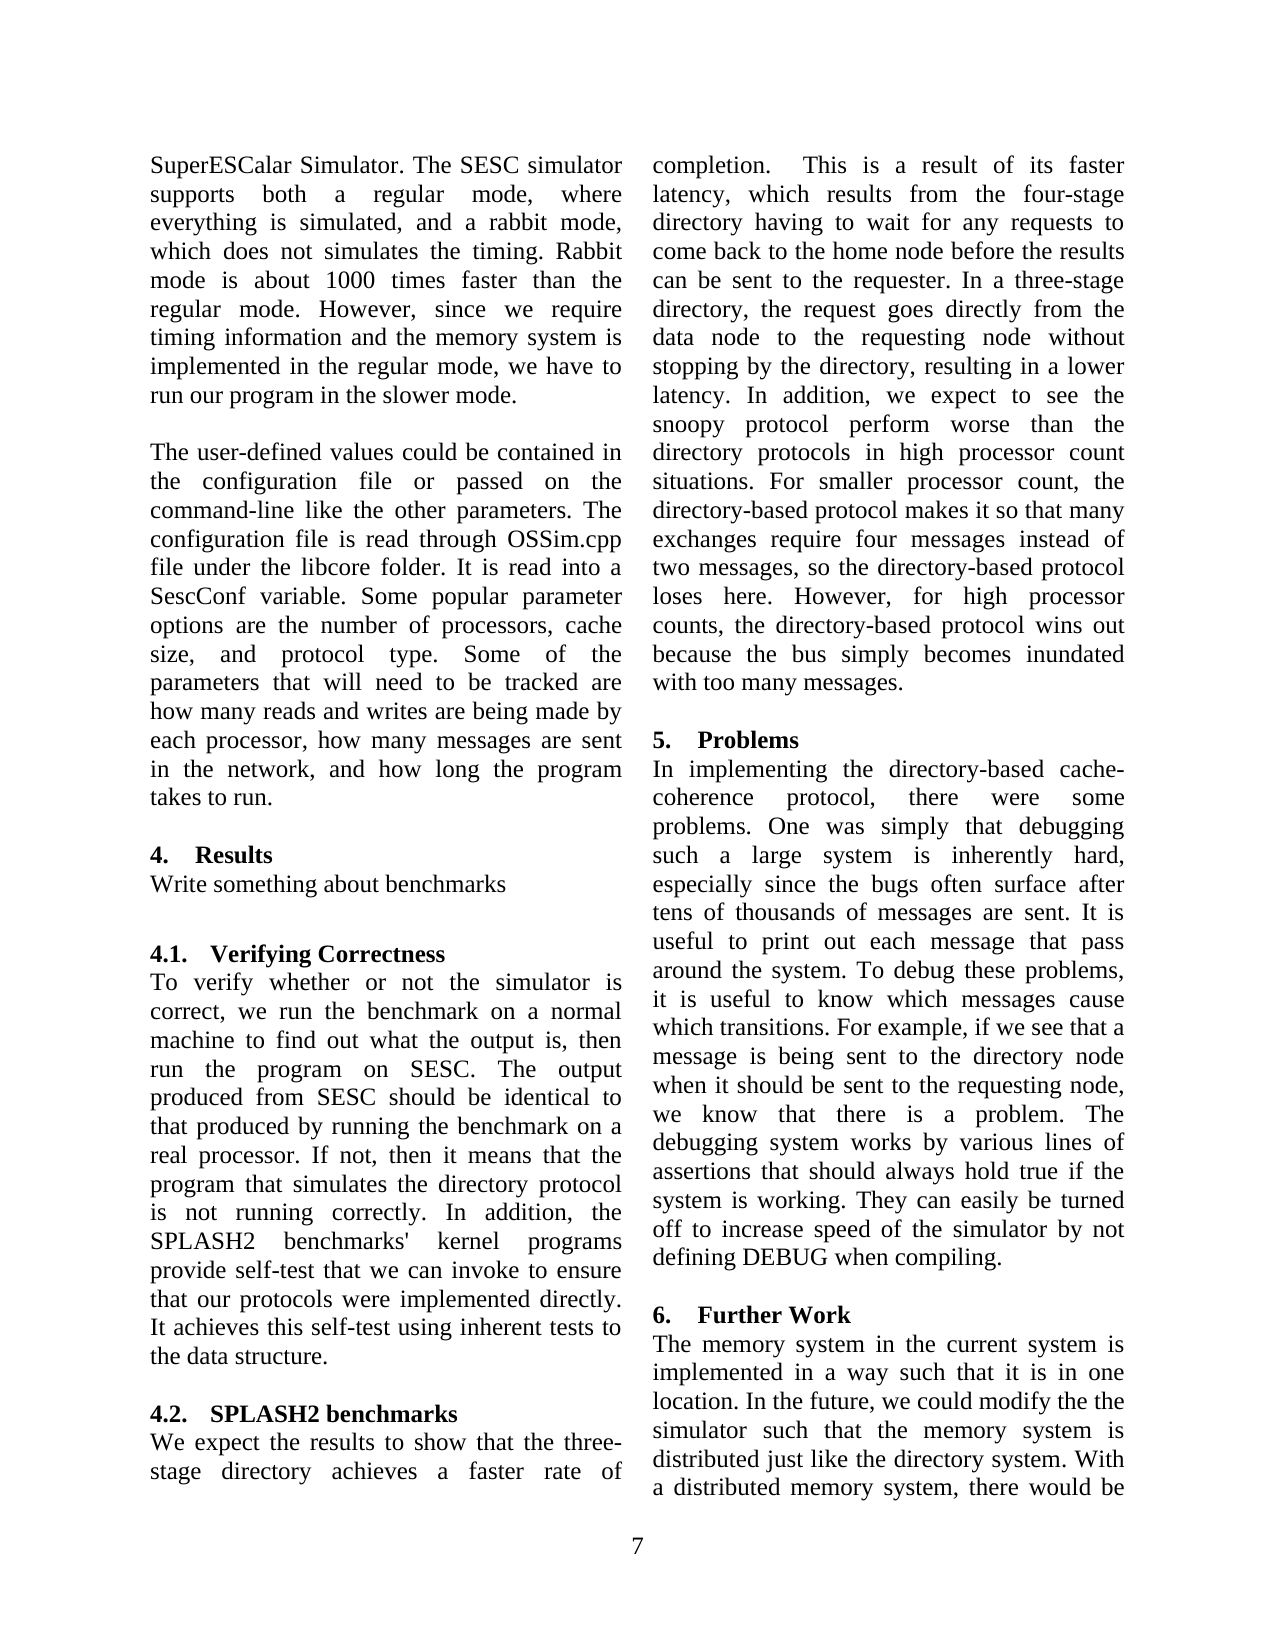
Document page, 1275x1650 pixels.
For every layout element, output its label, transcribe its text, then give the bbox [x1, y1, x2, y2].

text In implementing the directory-based cache-coherence protocol, there were some problems. One was simply that debugging such a large system is inherently hard, especially since the bugs often surface after tens of thousands of messages are sent. It is useful to print out each message that pass around the system. To debug these problems, it is useful to know which messages cause which transitions. For example, if we see that a message is being sent to the directory node when it should be sent to the requesting node, we know that there is a problem. The debugging system works by various lines of assertions that should always hold true if the system is working. They can easily be turned off to increase speed of the simulator by not defining DEBUG when compiling. [652, 754, 1125, 1271]
text completion. This is a result of its faster latency, which results from the four-stage directory having to wait for any requests to come back to the home node before the results can be sent to the requester. In a three-stage directory, the request goes directly from the data node to the requesting node without stopping by the directory, resulting in a lower latency. In addition, we expect to see the snoopy protocol perform worse than the directory protocols in high processor count situations. For smaller processor count, the directory-based protocol makes it so that many exchanges require four messages instead of two messages, so the directory-based protocol loses here. However, for high processor counts, the directory-based protocol wins out because the bus simply becomes inundated with too many messages. [652, 150, 1125, 696]
subtitle Results [150, 840, 622, 869]
subtitle Verifying Correctness [150, 939, 622, 967]
text SuperESCalar Simulator. The SESC simulator supports both a regular mode, where everything is simulated, and a rabbit mode, which does not simulates the timing. Rabbit mode is about 1000 times faster than the regular mode. However, since we require timing information and the memory system is implemented in the regular mode, we have to run our program in the slower mode. [150, 150, 622, 409]
text To verify whether or not the simulator is correct, we run the benchmark on a normal machine to find out what the output is, then run the program on SESC. The output produced from SESC should be identical to that produced by running the benchmark on a real processor. If not, then it means that the program that simulates the directory protocol is not running correctly. In addition, the SPLASH2 benchmarks' kernel programs provide self-test that we can invoke to ensure that our protocols were implemented directly. It achieves this self-test using inherent tests to the data structure. [150, 967, 622, 1370]
subtitle SPLASH2 benchmarks [150, 1399, 622, 1427]
text We expect the results to show that the three-stage directory achieves a faster rate of [150, 1427, 622, 1485]
text The memory system in the current system is implemented in a way such that it is in one location. In the future, we could modify the the simulator such that the memory system is distributed just like the directory system. With a distributed memory system, there would be [652, 1329, 1125, 1501]
text The user-defined values could be contained in the configuration file or passed on the command-line like the other parameters. The configuration file is read through OSSim.cpp file under the libcore folder. It is read into a SescConf variable. Some popular parameter options are the number of processors, cache size, and protocol type. Some of the parameters that will need to be tracked are how many reads and writes are being made by each processor, how many messages are sent in the network, and how long the program takes to run. [150, 437, 622, 811]
subtitle Problems [652, 725, 1125, 754]
text Write something about benchmarks [150, 869, 622, 897]
subtitle Further Work [652, 1300, 1125, 1329]
